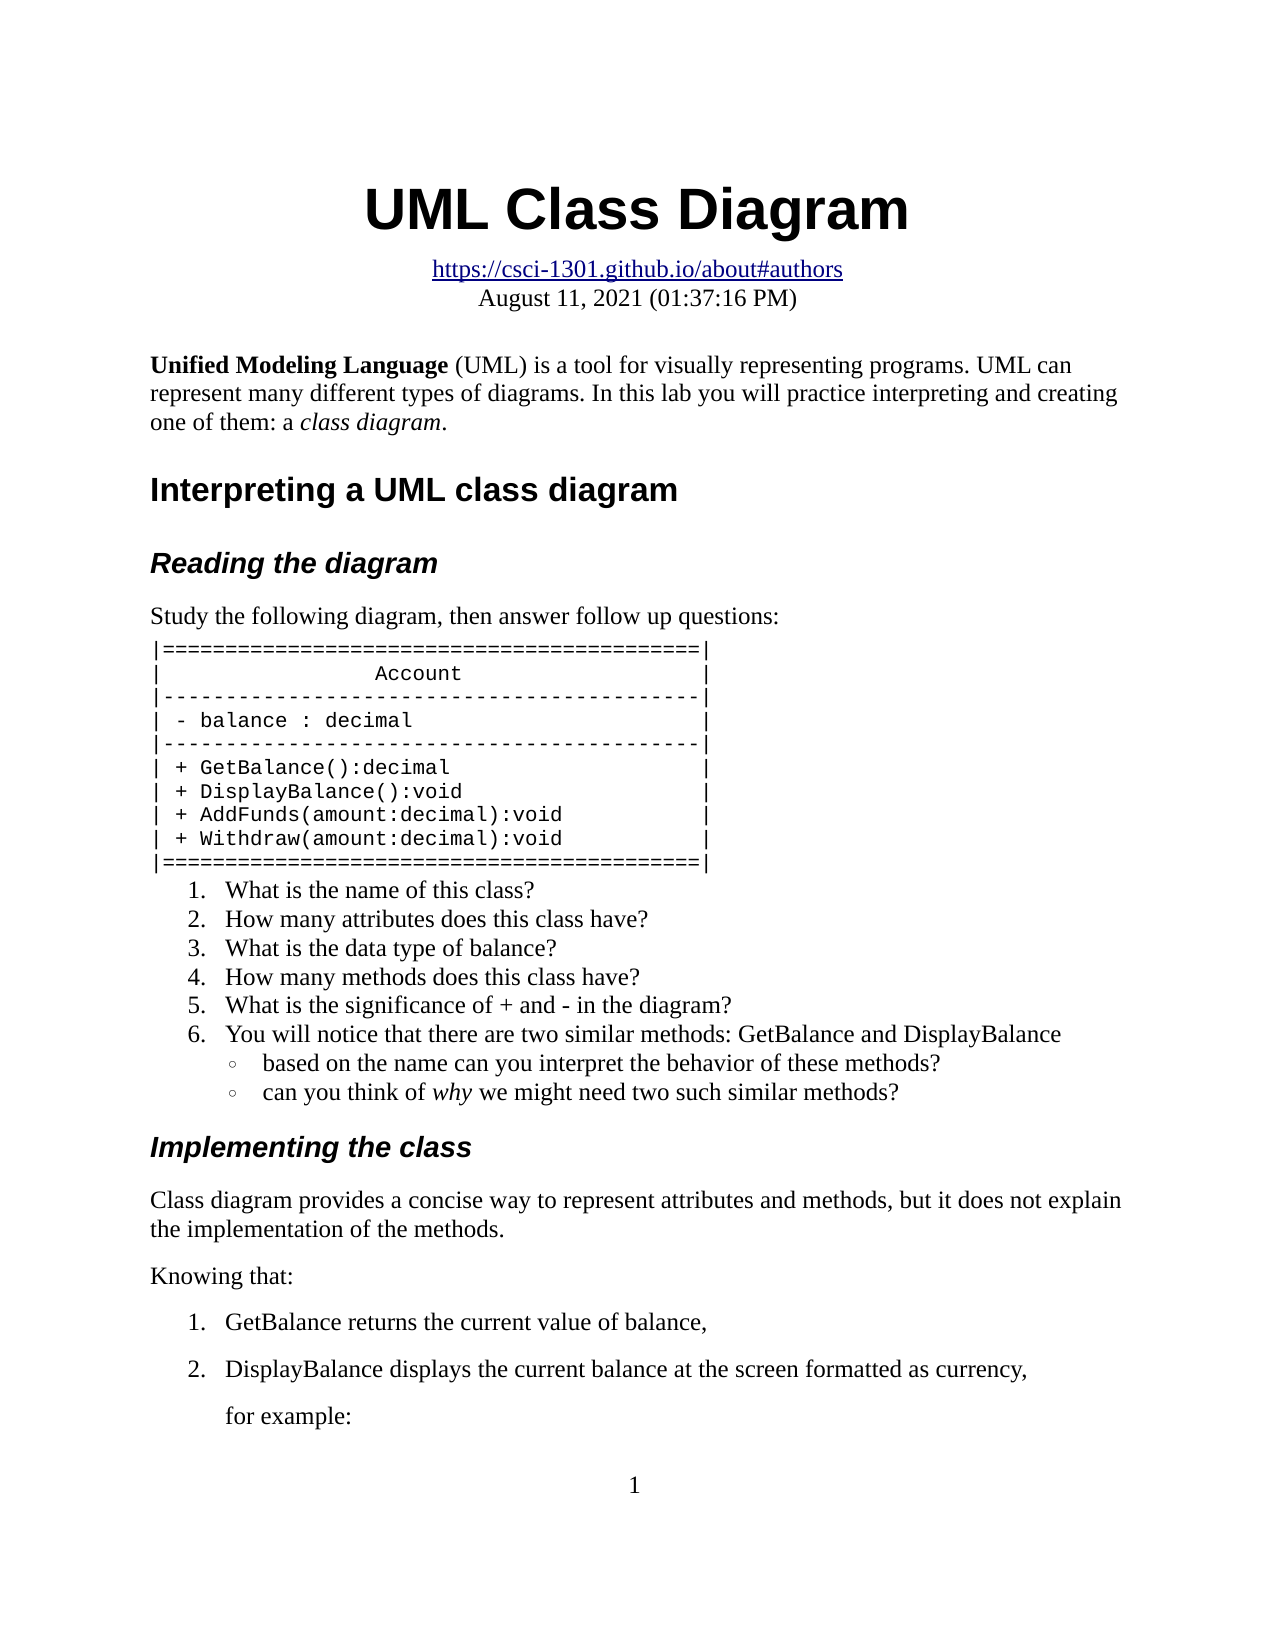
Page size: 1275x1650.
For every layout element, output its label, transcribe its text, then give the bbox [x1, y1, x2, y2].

subtitle Implementing the class [150, 1130, 1125, 1164]
list What is the data type of balance? [187, 933, 1125, 962]
text | - balance : decimal | [150, 710, 1125, 733]
text | Account | [150, 662, 1125, 686]
list What is the name of this class? [187, 875, 1125, 904]
list What is the significance of + and - in the diagram? [187, 990, 1125, 1019]
text |===========================================| [150, 852, 1125, 875]
list How many methods does this class have? [187, 962, 1125, 990]
list DisplayBalance displays the current balance at the screen formatted as currency, [187, 1354, 1125, 1383]
text August 11, 2021 (01:37:16 PM) [150, 283, 1125, 312]
list You will notice that there are two similar methods: GetBalance and DisplayBalance [187, 1019, 1125, 1048]
text | + DisplayBalance():void | [150, 781, 1125, 804]
list for example: [187, 1401, 1125, 1429]
list based on the name can you interpret the behavior of these methods? [225, 1048, 1125, 1077]
list GetBalance returns the current value of balance, [187, 1307, 1125, 1336]
text | + GetBalance():decimal | [150, 757, 1125, 781]
text |-------------------------------------------| [150, 733, 1125, 757]
list How many attributes does this class have? [187, 904, 1125, 933]
text Class diagram provides a concise way to represent attributes and methods, but it does not explain the implementation of the methods. [150, 1185, 1125, 1243]
subtitle Interpreting a UML class diagram [150, 470, 1125, 509]
text | + Withdraw(amount:decimal):void | [150, 828, 1125, 852]
text https://csci-1301.github.io/about#authors [150, 254, 1125, 283]
subtitle Reading the diagram [150, 546, 1125, 580]
text Study the following diagram, then answer follow up questions: [150, 601, 1125, 630]
title UML Class Diagram [150, 175, 1125, 242]
text Knowing that: [150, 1261, 1125, 1289]
text |===========================================| [150, 639, 1125, 662]
list can you think of why we might need two such similar methods? [225, 1077, 1125, 1105]
text |-------------------------------------------| [150, 686, 1125, 710]
text Unified Modeling Language (UML) is a tool for visually representing programs. UML can represent many different types of diagrams. In this lab you will practice interpreting and creating one of them: a class diagram. [150, 350, 1125, 436]
text | + AddFunds(amount:decimal):void | [150, 804, 1125, 828]
